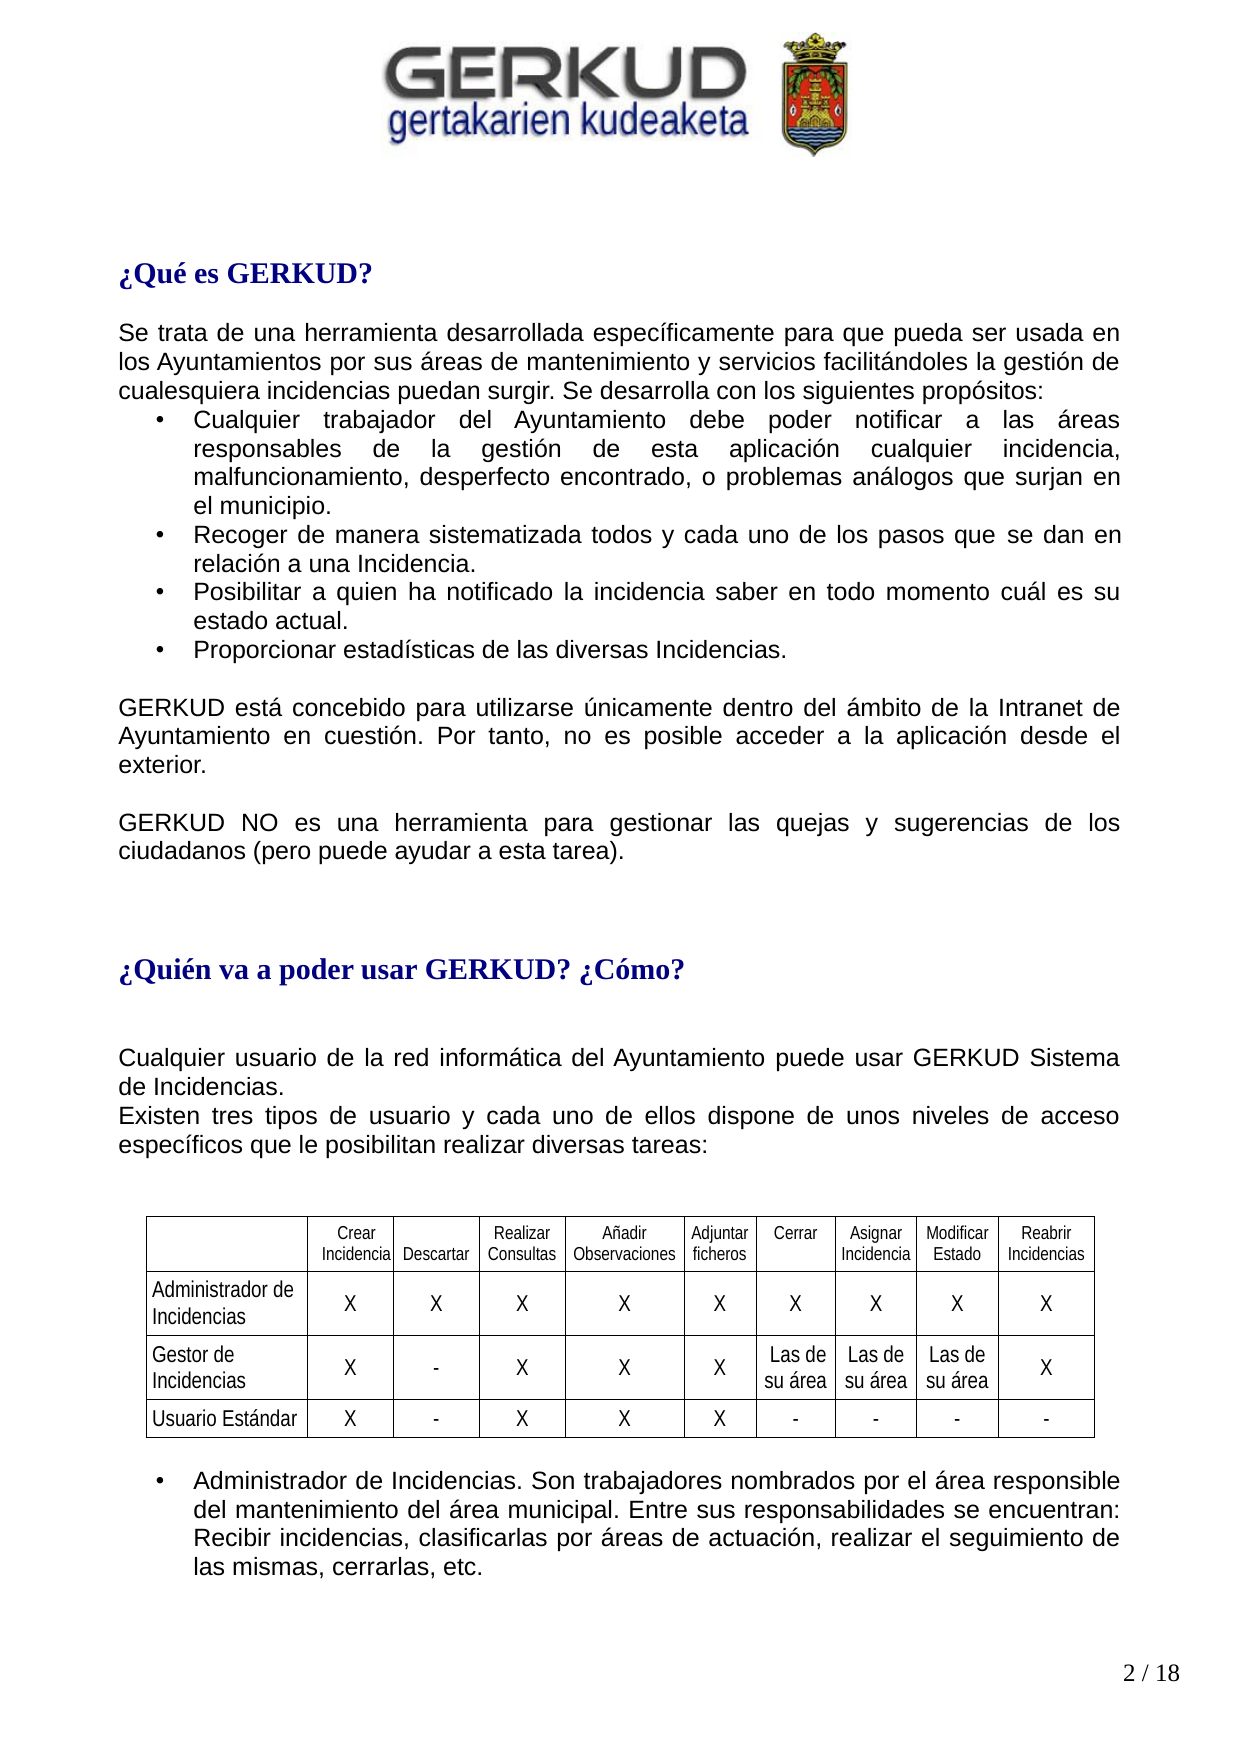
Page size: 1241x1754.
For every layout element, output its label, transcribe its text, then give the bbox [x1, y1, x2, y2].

table_cell - [757, 1400, 835, 1437]
picture [381, 32, 860, 157]
table_cell Las de su área [757, 1336, 835, 1399]
text GERKUD está concebido para utilizarse únicamente dentro del ámbito de la Intranet de Ayuntamiento en cuestión. Por tanto, no es posible acceder a la aplicación desde el exterior. [118, 693, 1122, 779]
table_cell X [757, 1272, 835, 1335]
table_header Realizar Consultas [480, 1217, 565, 1271]
table_cell X [836, 1272, 916, 1335]
list Administrador de Incidencias. Son trabajadores nombrados por el área responsible del mantenimiento del área municipal. Entre sus responsabilidades se encuentran: Recibir incidencias, clasificarlas por áreas de actuación, realizar el seguimiento de las mismas, cerrarlas, etc. [156, 1466, 1122, 1581]
text Cualquier usuario de la red informática del Ayuntamiento puede usar GERKUD Sistema de Incidencias. [118, 1043, 1122, 1101]
list Recoger de manera sistematizada todos y cada uno de los pasos que se dan en relación a una Incidencia. [156, 520, 1122, 577]
table_cell X [685, 1272, 756, 1335]
subtitle ¿Qué es GERKUD? [118, 255, 1122, 290]
list Cualquier trabajador del Ayuntamiento debe poder notificar a las áreas responsables de la gestión de esta aplicación cualquier incidencia, malfuncionamiento, desperfecto encontrado, o problemas análogos que surjan en el municipio. [156, 405, 1122, 520]
table_cell X [999, 1336, 1094, 1399]
table_cell Las de su área [917, 1336, 998, 1399]
text GERKUD NO es una herramienta para gestionar las quejas y sugerencias de los ciudadanos (pero puede ayudar a esta tarea). [118, 808, 1122, 865]
table_cell - [999, 1400, 1094, 1437]
table_cell X [480, 1400, 565, 1437]
table_header Modificar Estado [917, 1217, 998, 1271]
table_cell X [308, 1272, 393, 1335]
table_cell - [394, 1400, 479, 1437]
list Proporcionar estadísticas de las diversas Incidencias. [156, 635, 1122, 664]
table_header Crear Incidencia [308, 1217, 393, 1271]
table_cell X [917, 1272, 998, 1335]
table_cell - [917, 1400, 998, 1437]
table_cell X [685, 1336, 756, 1399]
text Se trata de una herramienta desarrollada específicamente para que pueda ser usada en los Ayuntamientos por sus áreas de mantenimiento y servicios facilitándoles la gestión de cualesquiera incidencias puedan surgir. Se desarrolla con los siguientes propósitos: [118, 318, 1122, 405]
subtitle ¿Quién va a poder usar GERKUD? ¿Cómo? [118, 951, 1122, 986]
table_cell X [566, 1400, 684, 1437]
table_cell X [999, 1272, 1094, 1335]
table_header Adjuntar ficheros [685, 1217, 756, 1271]
table_header Reabrir Incidencias [999, 1217, 1094, 1271]
text Existen tres tipos de usuario y cada uno de ellos dispone de unos niveles de acceso específicos que le posibilitan realizar diversas tareas: [118, 1101, 1122, 1158]
list Posibilitar a quien ha notificado la incidencia saber en todo momento cuál es su estado actual. [156, 577, 1122, 635]
table_cell X [394, 1272, 479, 1335]
table_cell Las de su área [836, 1336, 916, 1399]
table_cell Usuario Estándar [147, 1400, 307, 1437]
table_header Añadir Observaciones [566, 1217, 684, 1271]
table_cell X [566, 1336, 684, 1399]
table_header Asignar Incidencia [836, 1217, 916, 1271]
table_header [147, 1217, 307, 1271]
table_header Descartar [394, 1217, 479, 1271]
table_cell Gestor de Incidencias [147, 1336, 307, 1399]
table_cell X [308, 1336, 393, 1399]
table_cell X [308, 1400, 393, 1437]
table_header Cerrar [757, 1217, 835, 1271]
table_cell X [480, 1272, 565, 1335]
table_cell X [566, 1272, 684, 1335]
table_cell Administrador de Incidencias [147, 1272, 307, 1335]
table_cell - [836, 1400, 916, 1437]
table_cell - [394, 1336, 479, 1399]
table_cell X [480, 1336, 565, 1399]
table_cell X [685, 1400, 756, 1437]
